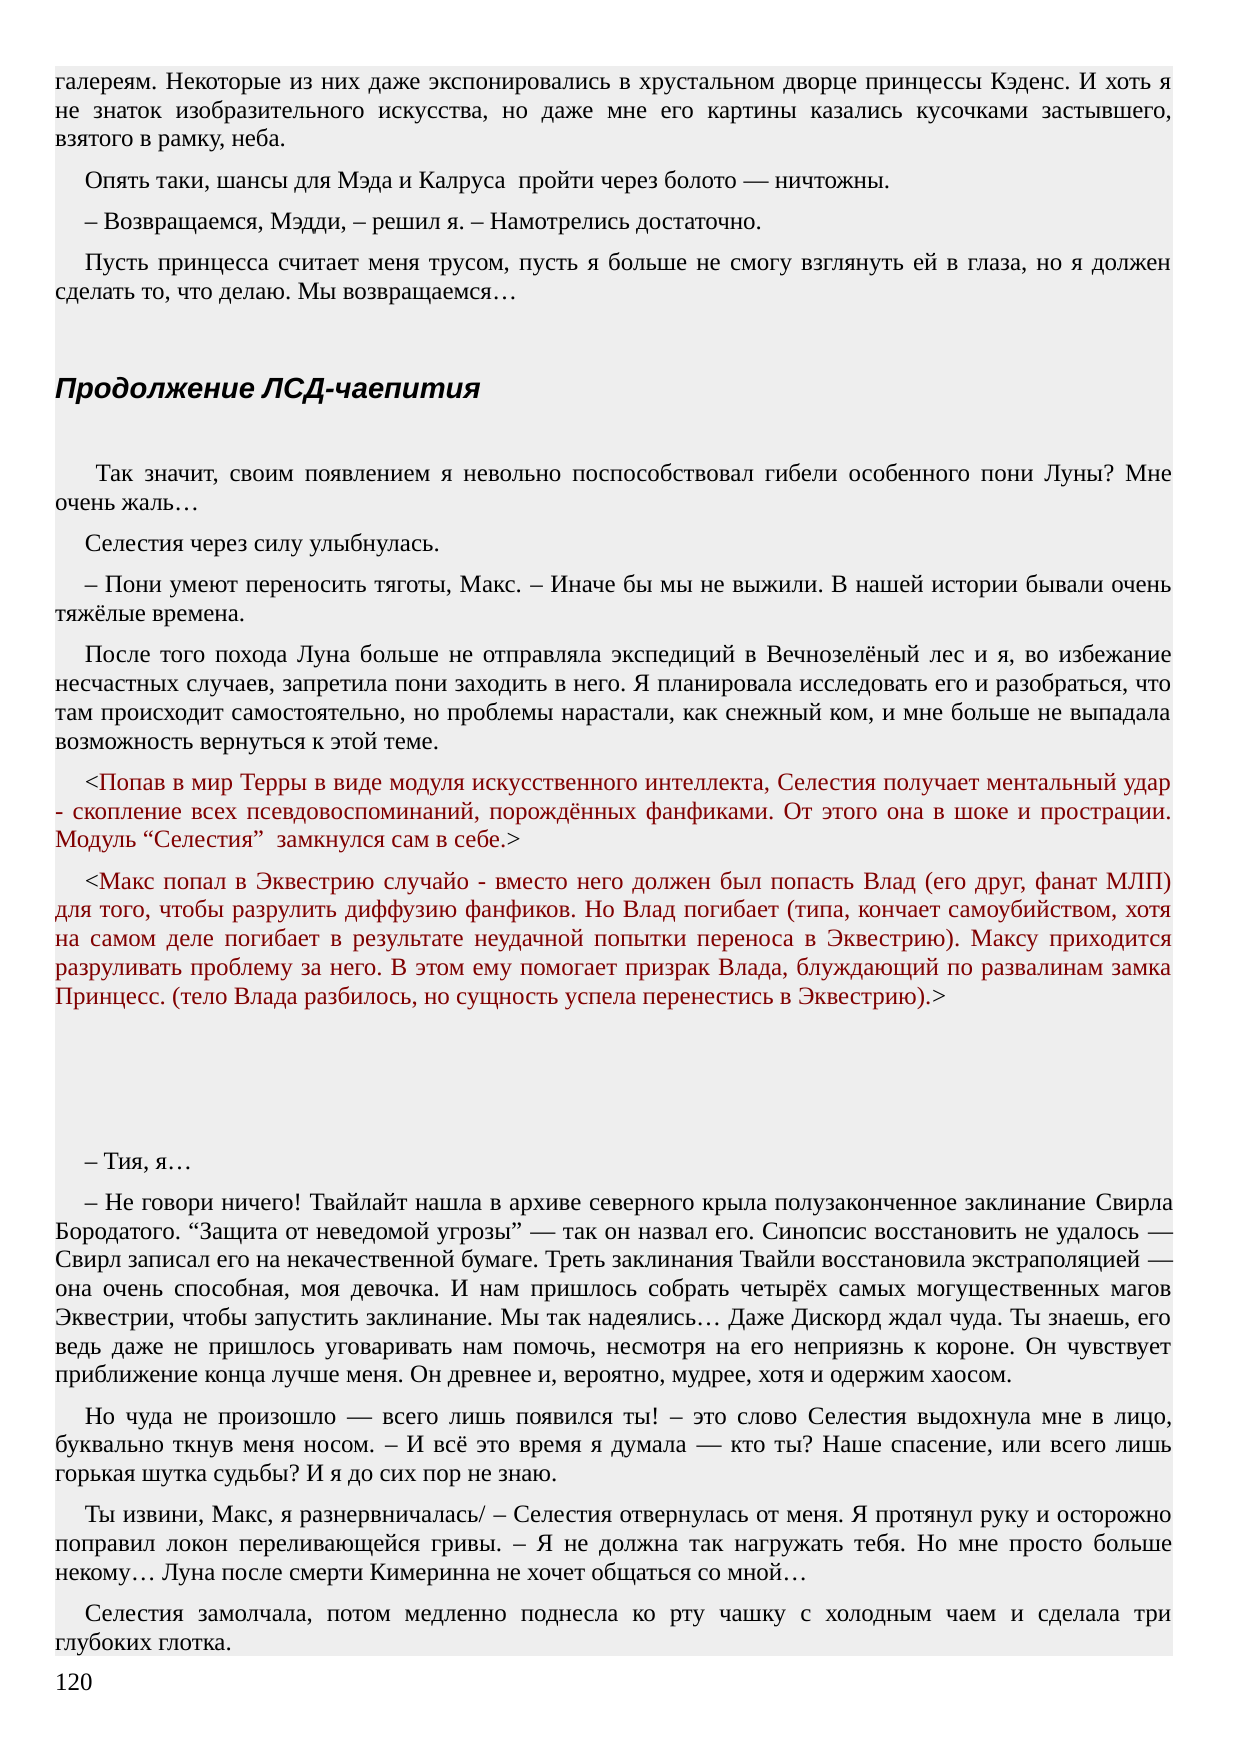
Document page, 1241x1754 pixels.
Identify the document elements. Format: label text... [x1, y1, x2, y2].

text Опять таки, шансы для Мэда и Калруса пройти через болото — ничтожны. [55, 165, 1173, 193]
text После того похода Луна больше не отправляла экспедиций в Вечнозелёный лес и я, во избежание несчастных случаев, запретила пони заходить в него. Я планировала исследовать его и разобраться, что там происходит самостоятельно, но проблемы нарастали, как снежный ком, и мне больше не выпадала возможность вернуться к этой теме. [55, 639, 1173, 754]
text Селестия через силу улыбнулась. [55, 528, 1173, 557]
text – Тия, я… [55, 1146, 1173, 1174]
text – Не говори ничего! Твайлайт нашла в архиве северного крыла полузаконченное заклинание Cвирла Бородатого. “Защита от неведомой угрозы” — так он назвал его. Синопсис восстановить не удалось — Свирл записал его на некачественной бумаге. Треть заклинания Твайли восстановила экстраполяцией — она очень способная, моя девочка. И нам пришлось собрать четырёх самых могущественных магов Эквестрии, чтобы запустить заклинание. Мы так надеялись… Даже Дискорд ждал чуда. Ты знаешь, его ведь даже не пришлось уговаривать нам помочь, несмотря на его неприязнь к короне. Он чувствует приближение конца лучше меня. Он древнее и, вероятно, мудрее, хотя и одержим хаосом. [55, 1187, 1173, 1388]
text Так значит, своим появлением я невольно поспособствовал гибели особенного пони Луны? Мне очень жаль… [55, 458, 1173, 516]
text Пусть принцесса считает меня трусом, пусть я больше не смогу взглянуть ей в глаза, но я должен сделать то, что делаю. Мы возвращаемся… [55, 247, 1173, 305]
text Селестия замолчала, потом медленно поднесла ко рту чашку с холодным чаем и сделала три глубоких глотка. [55, 1598, 1173, 1656]
text – Пони умеют переносить тяготы, Макс. – Иначе бы мы не выжили. В нашей истории бывали очень тяжёлые времена. [55, 569, 1173, 627]
text <Макс попал в Эквестрию случайо - вместо него должен был попасть Влад (его друг, фанат МЛП) для того, чтобы разрулить диффузию фанфиков. Но Влад погибает (типа, кончает самоубийством, хотя на самом деле погибает в результате неудачной попытки переноса в Эквестрию). Максу приходится разруливать проблему за него. В этом ему помогает призрак Влада, блуждающий по развалинам замка Принцесс. (тело Влада разбилось, но сущность успела перенестись в Эквестрию).> [55, 866, 1173, 1009]
text <Попав в мир Терры в виде модуля искусственного интеллекта, Селестия получает ментальный удар - скопление всех псевдовоспоминаний, порождённых фанфиками. От этого она в шоке и прострации. Модуль “Селестия” замкнулся сам в себе.> [55, 767, 1173, 853]
text – Возвращаемся, Мэдди, – решил я. – Намотрелись достаточно. [55, 206, 1173, 235]
text галереям. Некоторые из них даже экспонировались в хрустальном дворце принцессы Кэденс. И хоть я не знаток изобразительного искусства, но даже мне его картины казались кусочками застывшего, взятого в рамку, неба. [55, 66, 1173, 152]
text Но чуда не произошло — всего лишь появился ты! – это слово Селестия выдохнула мне в лицо, буквально ткнув меня носом. – И всё это время я думала — кто ты? Наше спасение, или всего лишь горькая шутка судьбы? И я до сих пор не знаю. [55, 1401, 1173, 1487]
text Ты извини, Макс, я разнервничалась/ – Селестия отвернулась от меня. Я протянул руку и осторожно поправил локон переливающейся гривы. – Я не должна так нагружать тебя. Но мне просто больше некому… Луна после смерти Кимеринна не хочет общаться со мной… [55, 1499, 1173, 1586]
subtitle Продолжение ЛСД-чаепития [55, 371, 1173, 404]
